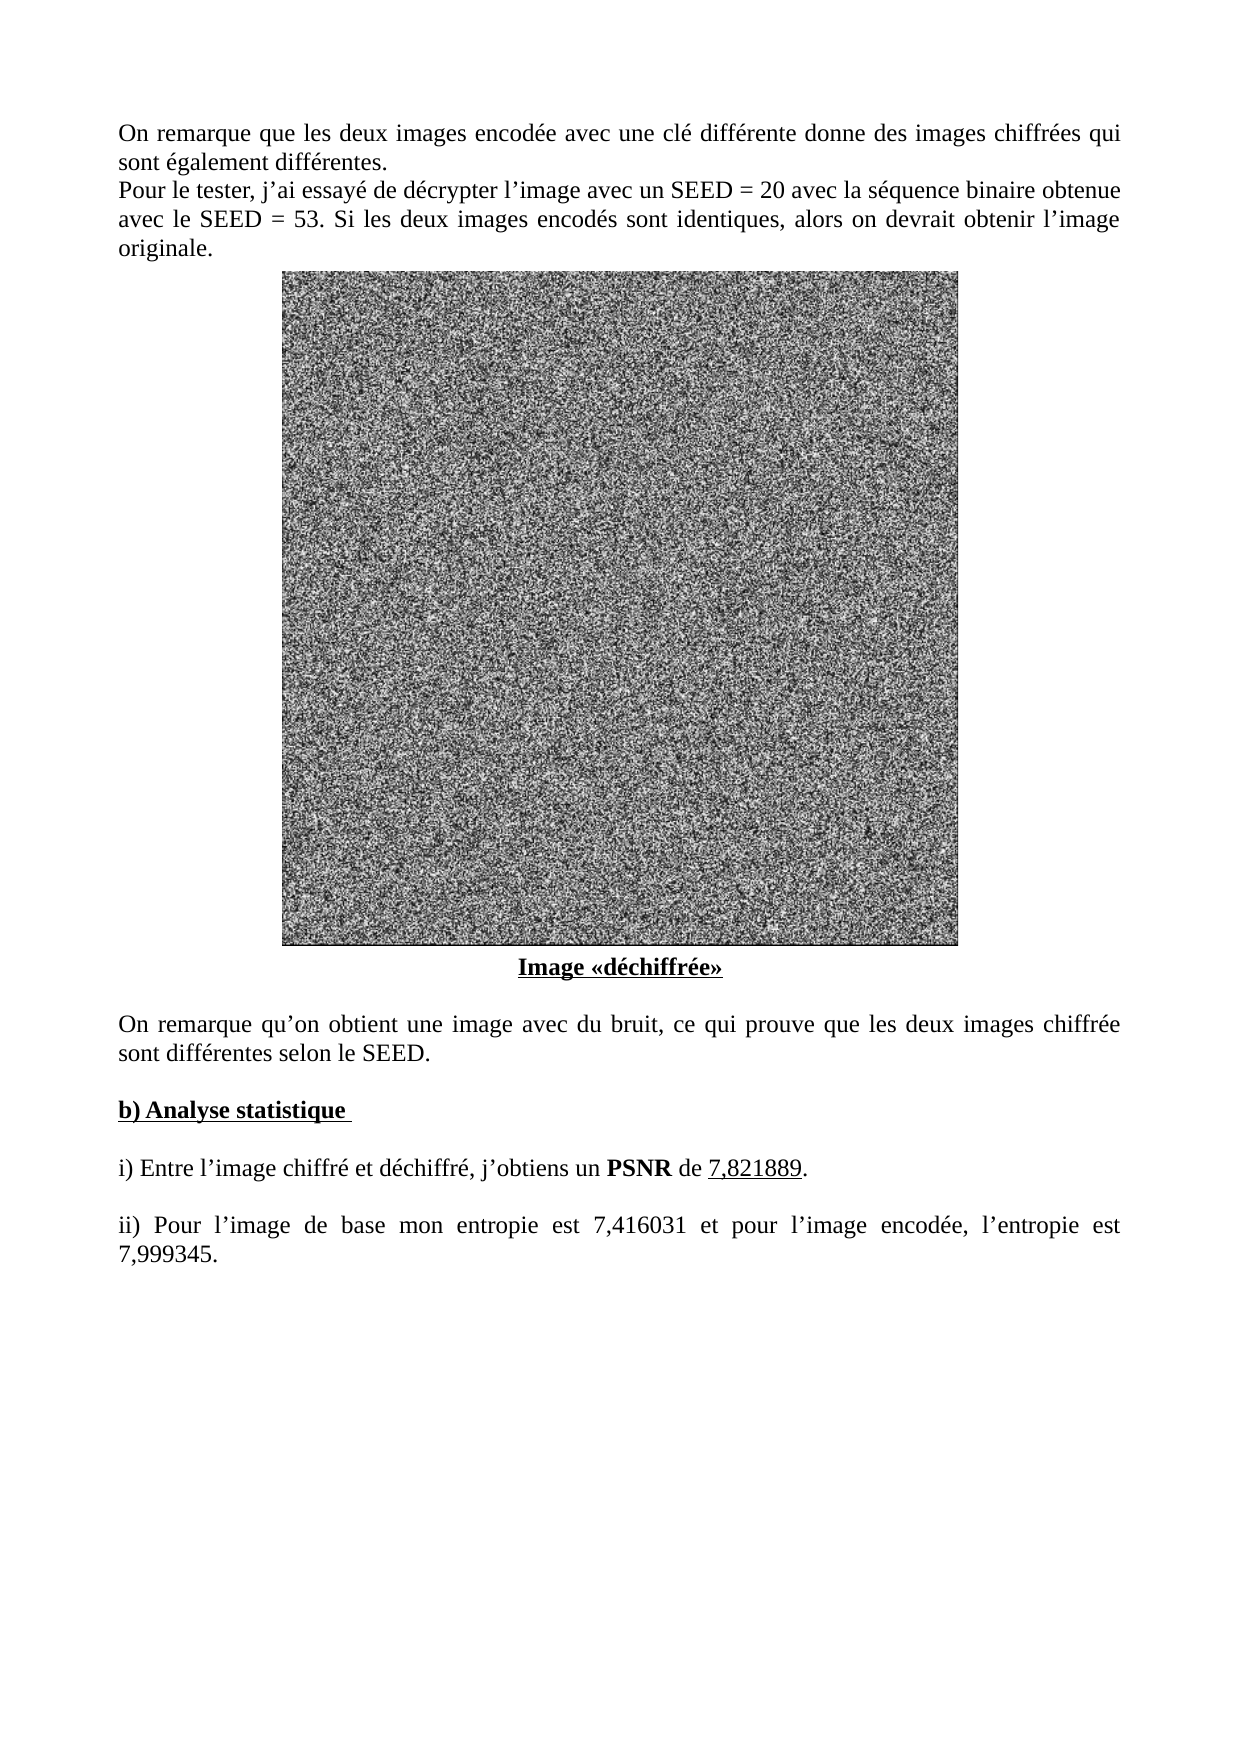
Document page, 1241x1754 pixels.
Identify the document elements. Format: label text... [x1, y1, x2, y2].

text Pour le tester, j’ai essayé de décrypter l’image avec un SEED = 20 avec la séquence binaire obtenue avec le SEED = 53. Si les deux images encodés sont identiques, alors on devrait obtenir l’image originale. [118, 176, 1122, 262]
text On remarque que les deux images encodée avec une clé différente donne des images chiffrées qui sont également différentes. [118, 118, 1122, 176]
picture [282, 271, 959, 946]
text i) Entre l’image chiffré et déchiffré, j’obtiens un PSNR de 7,821889. [118, 1153, 1122, 1182]
text On remarque qu’on obtient une image avec du bruit, ce qui prouve que les deux images chiffrée sont différentes selon le SEED. [118, 1009, 1122, 1067]
text b) Analyse statistique [118, 1096, 1122, 1124]
text Image «déchiffrée» [118, 952, 1122, 981]
text ii) Pour l’image de base mon entropie est 7,416031 et pour l’image encodée, l’entropie est 7,999345. [118, 1211, 1122, 1268]
